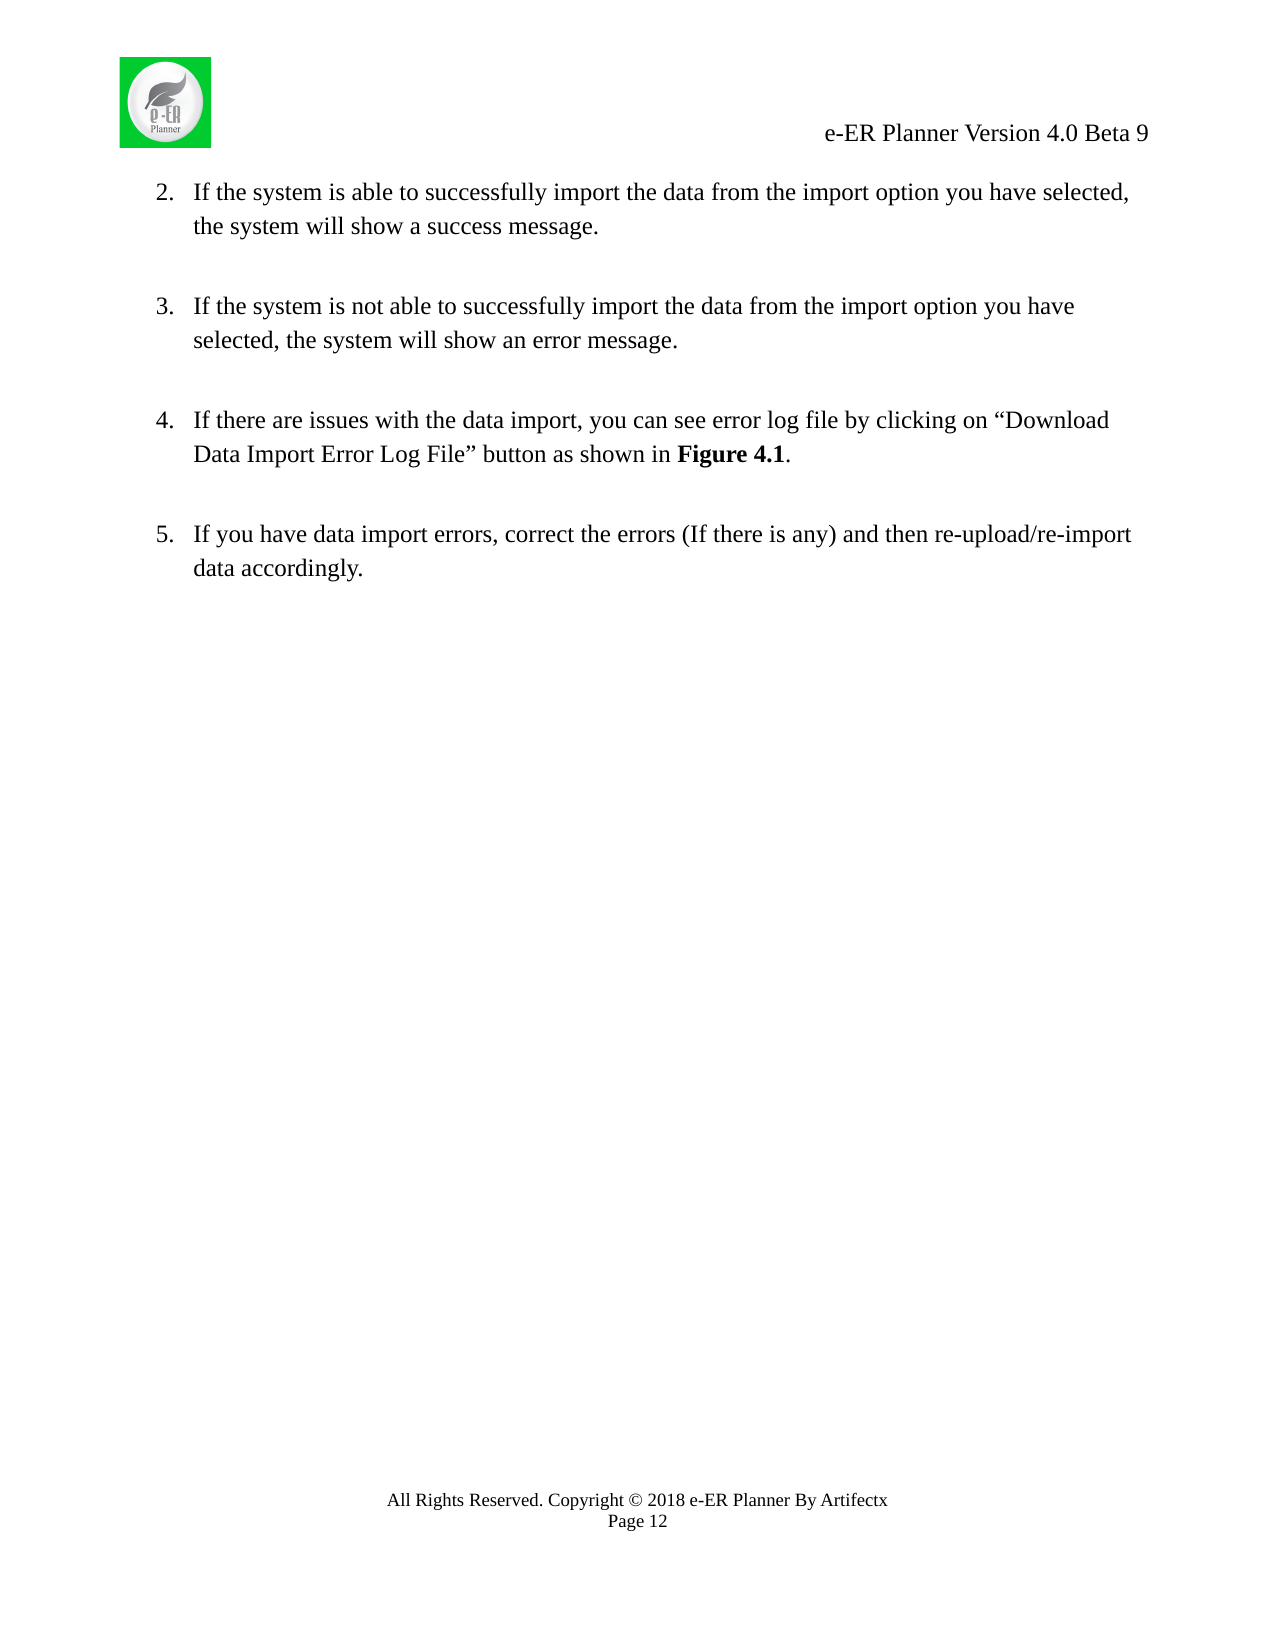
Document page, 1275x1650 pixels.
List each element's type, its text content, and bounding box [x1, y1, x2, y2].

picture [119, 57, 212, 148]
list If there are issues with the data import, you can see error log file by clicking on “Download Data Import Error Log File” button as shown in Figure 4.1. [156, 405, 1157, 468]
list If the system is able to successfully import the data from the import option you have selected, the system will show a success message. [156, 177, 1157, 240]
list If the system is not able to successfully import the data from the import option you have selected, the system will show an error message. [156, 291, 1157, 354]
list If you have data import errors, correct the errors (If there is any) and then re-upload/re-import data accordingly. [156, 519, 1157, 582]
